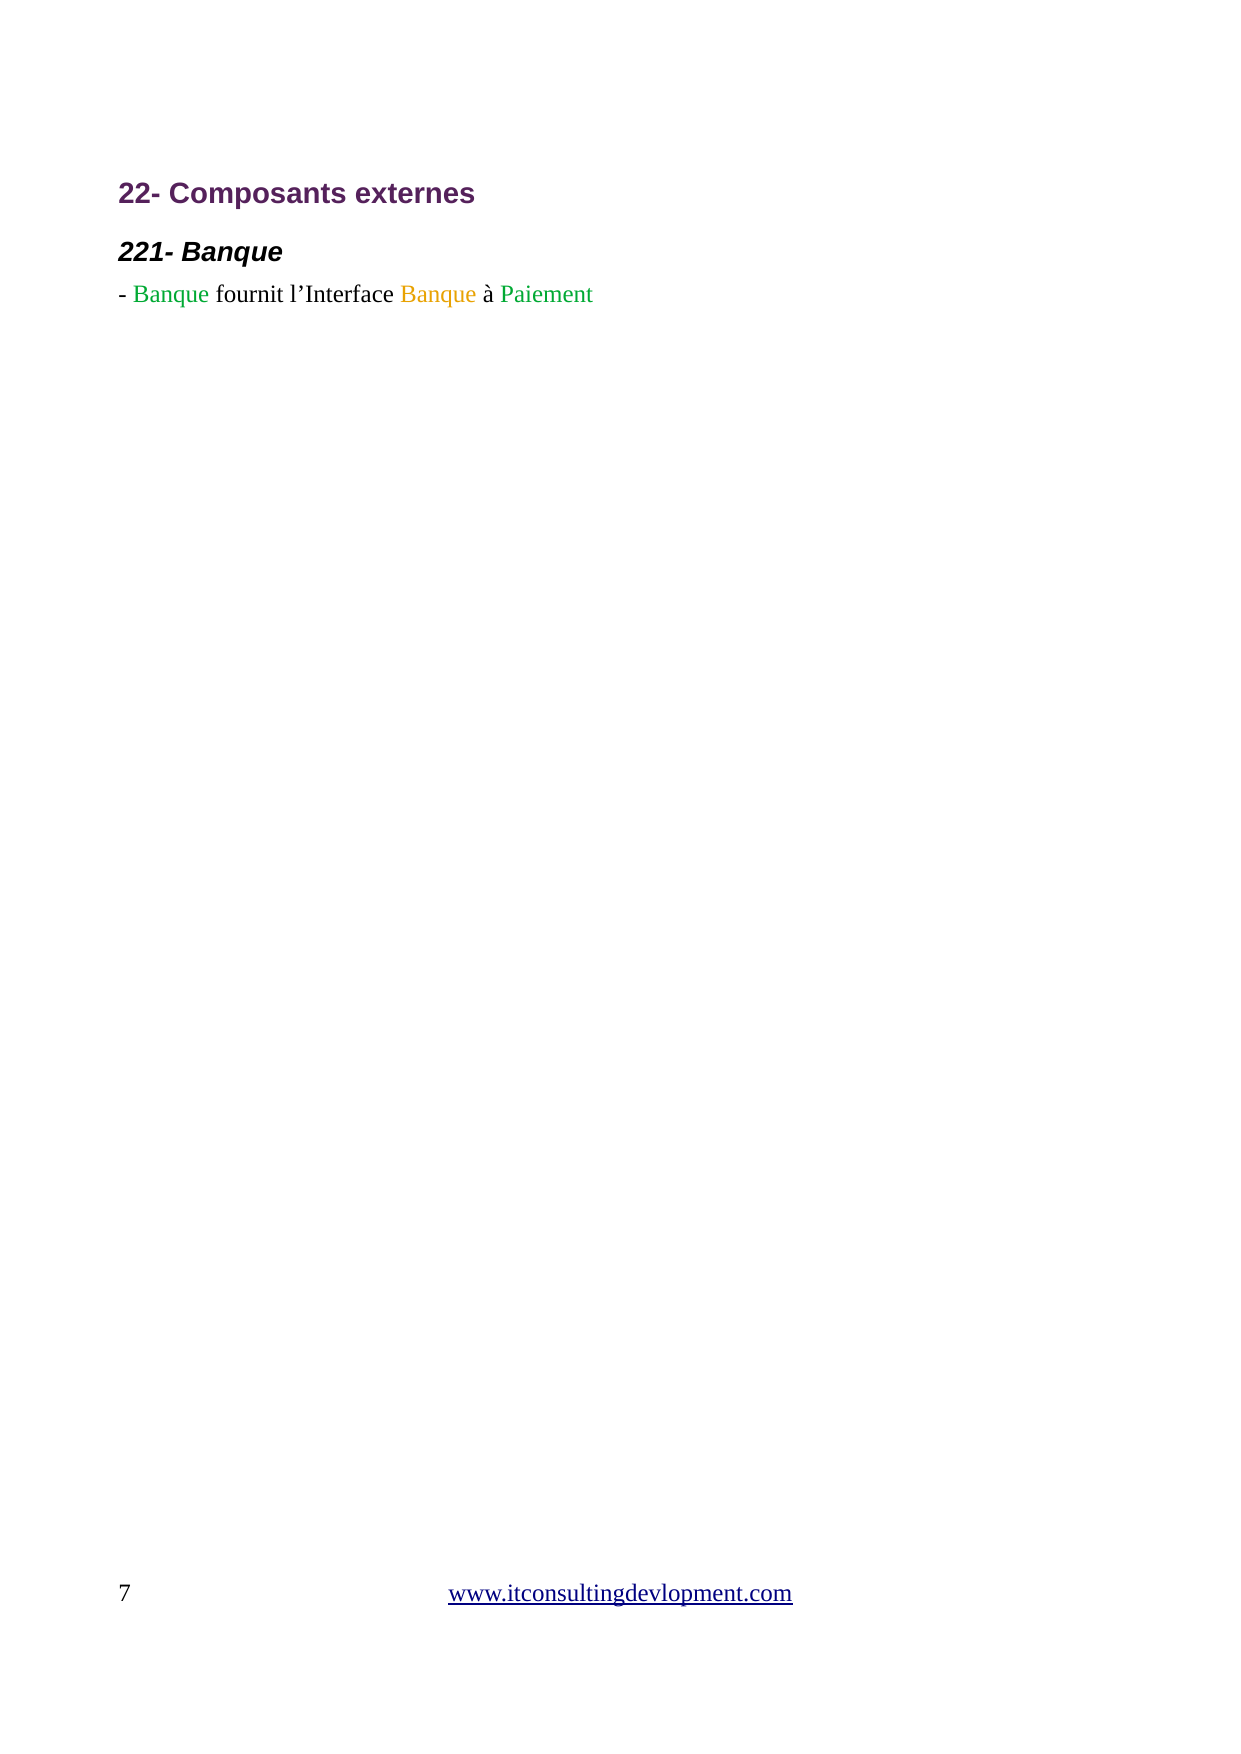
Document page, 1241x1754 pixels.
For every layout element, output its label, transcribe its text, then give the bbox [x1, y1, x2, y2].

text - Banque fournit l’Interface Banque à Paiement [118, 279, 1122, 308]
subtitle 22- Composants externes [118, 176, 1122, 210]
subtitle 221- Banque [118, 235, 1122, 267]
